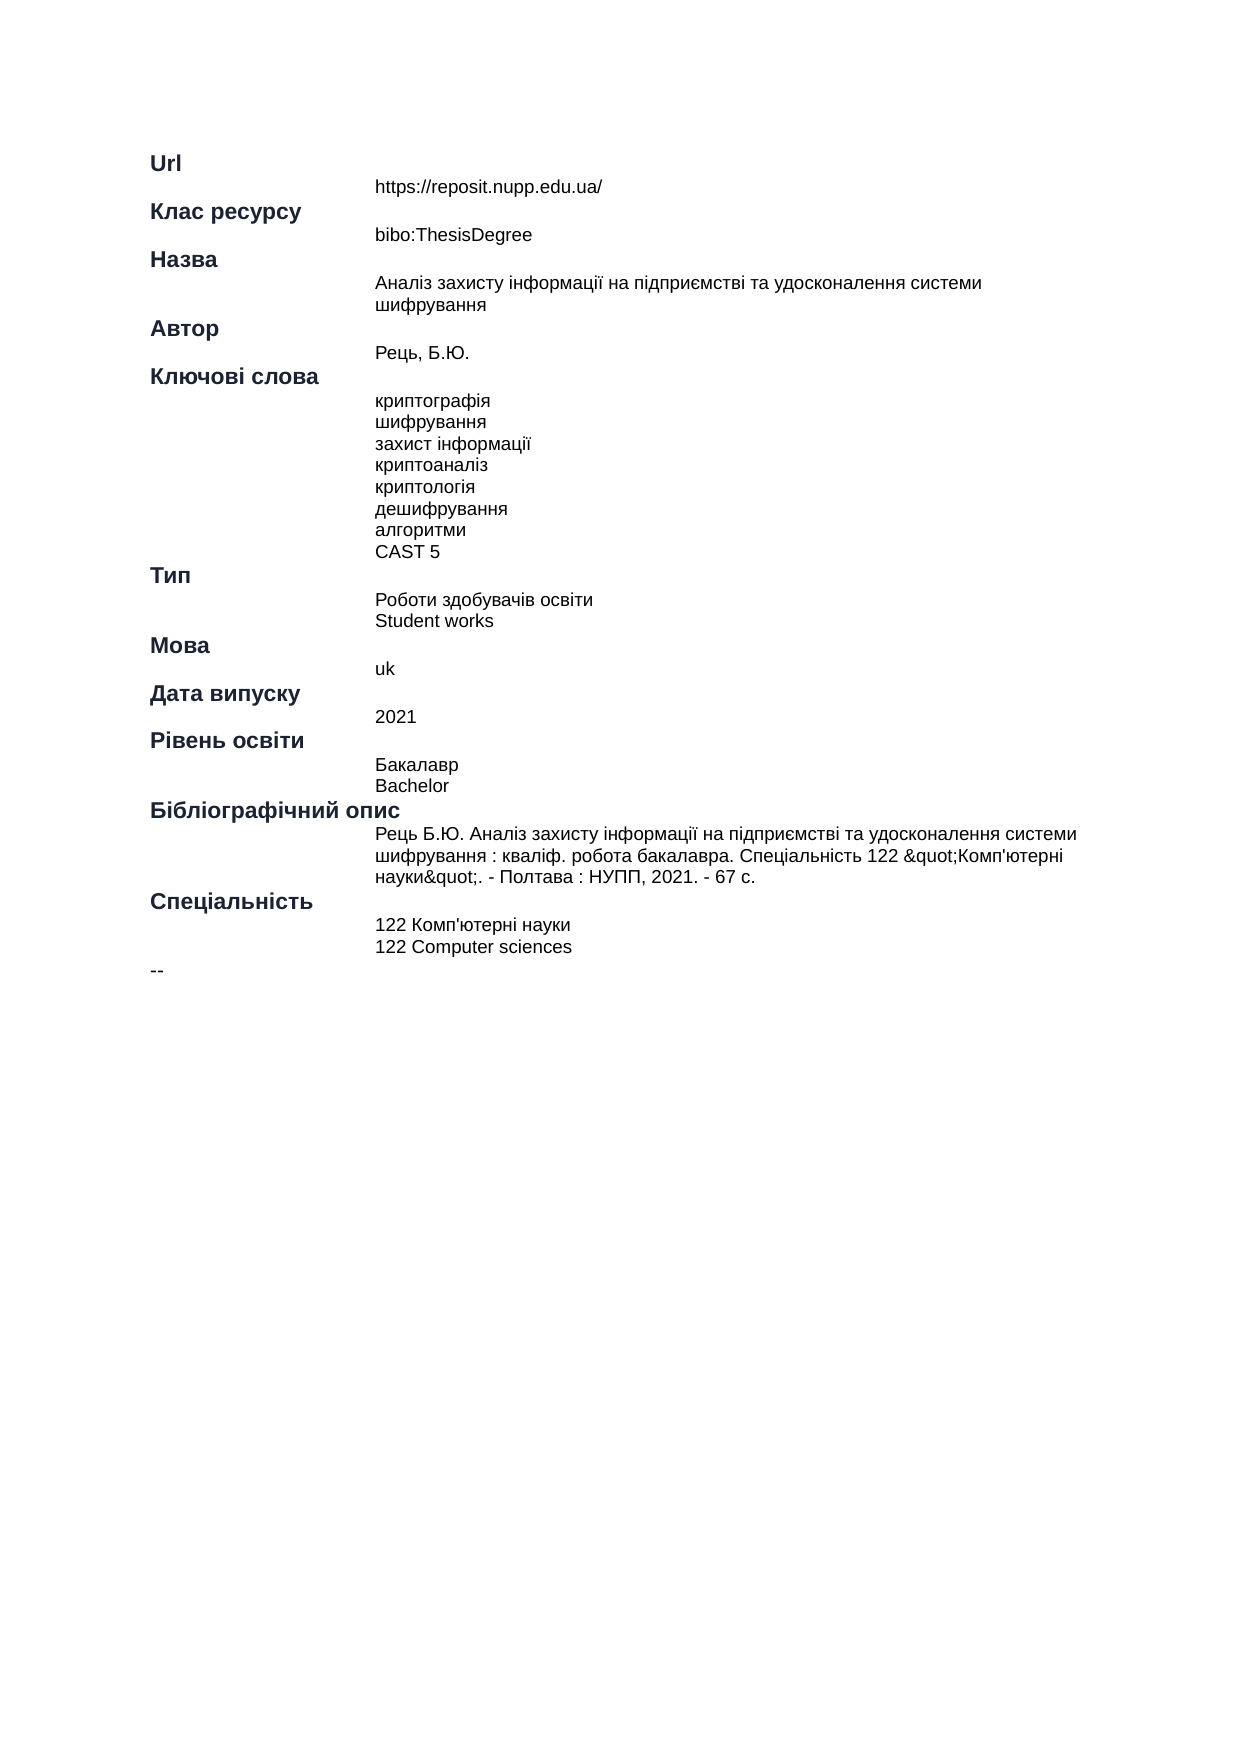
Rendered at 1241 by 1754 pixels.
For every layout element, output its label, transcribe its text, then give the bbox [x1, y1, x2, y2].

text Спеціальність [150, 888, 1090, 914]
text Ключові слова [150, 363, 1090, 389]
text Аналіз захисту інформації на підприємстві та удосконалення системи шифрування [375, 272, 1090, 315]
text 122 Computer sciences [375, 936, 1090, 957]
text Роботи здобувачів освіти [375, 588, 1090, 610]
text криптографія [375, 389, 1090, 411]
text дешифрування [375, 497, 1090, 519]
text Bachelor [375, 775, 1090, 797]
text алгоритми [375, 519, 1090, 541]
text Бакалавр [375, 754, 1090, 775]
text Url [150, 150, 1090, 176]
text Бібліографічний опис [150, 797, 1090, 823]
text криптоаналіз [375, 454, 1090, 476]
text Дата випуску [150, 679, 1090, 706]
text Мова [150, 632, 1090, 658]
text 122 Комп'ютерні науки [375, 914, 1090, 936]
text -- [150, 957, 1090, 981]
text Назва [150, 246, 1090, 272]
text шифрування [375, 411, 1090, 433]
text Student works [375, 610, 1090, 632]
text uk [375, 658, 1090, 679]
text захист інформації [375, 433, 1090, 454]
text https://reposit.nupp.edu.ua/ [375, 176, 1090, 198]
text bibo:ThesisDegree [375, 224, 1090, 246]
text Рець, Б.Ю. [375, 342, 1090, 363]
text Рівень освіти [150, 727, 1090, 754]
text CAST 5 [375, 541, 1090, 562]
text 2021 [375, 706, 1090, 727]
text Клас ресурсу [150, 198, 1090, 224]
text Автор [150, 315, 1090, 342]
text Рець Б.Ю. Аналіз захисту інформації на підприємстві та удосконалення системи шифрування : кваліф. робота бакалавра. Спеціальність 122 &quot;Комп'ютерні науки&quot;. - Полтава : НУПП, 2021. - 67 с. [375, 823, 1090, 888]
text криптологія [375, 476, 1090, 497]
text Тип [150, 562, 1090, 588]
